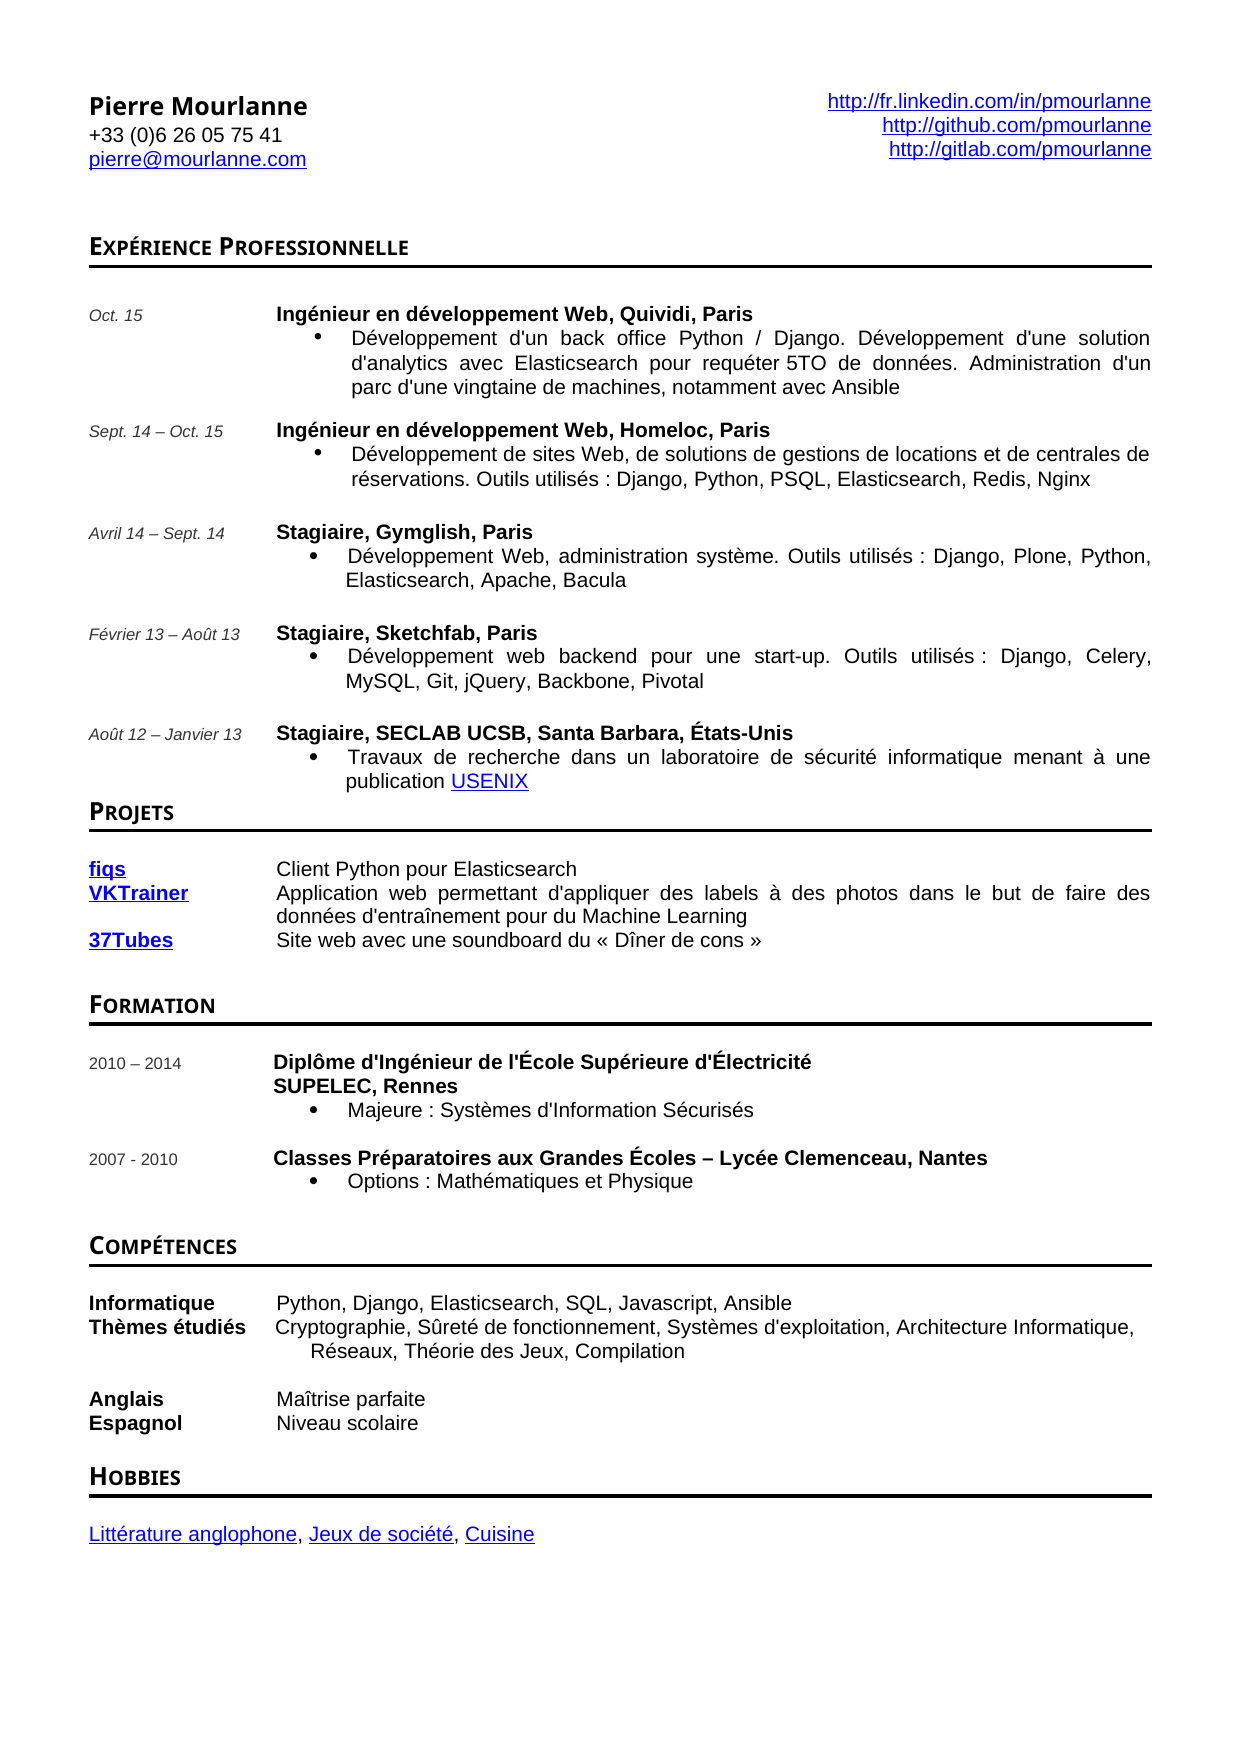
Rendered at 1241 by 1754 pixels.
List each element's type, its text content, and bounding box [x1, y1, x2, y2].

table_header Pierre Mourlanne +33 (0)6 26 05 75 41 pierre@mourlanne.com [78, 89, 620, 171]
text Août 12 – Janvier 13 Stagiaire, SECLAB UCSB, Santa Barbara, États-Unis [89, 721, 1152, 745]
list Options : Mathématiques et Physique [310, 1169, 1152, 1193]
text 2007 - 2010 Classes Préparatoires aux Grandes Écoles – Lycée Clemenceau, Nantes [89, 1145, 1152, 1169]
subtitle Hobbies [89, 1458, 1152, 1494]
list Majeure : Systèmes d'Information Sécurisés [310, 1097, 1152, 1121]
text Littérature anglophone, Jeux de société, Cuisine [89, 1522, 1152, 1546]
text Février 13 – Août 13 Stagiaire, Sketchfab, Paris [89, 620, 1152, 644]
list Travaux de recherche dans un laboratoire de sécurité informatique menant à une publication USENIX [310, 745, 1152, 793]
text fiqs Client Python pour Elasticsearch [89, 856, 1152, 880]
text 2010 – 2014 Diplôme d'Ingénieur de l'École Supérieure d'Électricité [89, 1049, 1152, 1073]
text Sept. 14 – Oct. 15 Ingénieur en développement Web, Homeloc, Paris [89, 418, 1152, 442]
list Développement web backend pour une start-up. Outils utilisés : Django, Celery, MySQL, Git, jQuery, Backbone, Pivotal [310, 644, 1152, 692]
text Thèmes étudiés Cryptographie, Sûreté de fonctionnement, Systèmes d'exploitation, Architecture Informatique, Réseaux, Théorie des Jeux, Compilation [89, 1315, 1152, 1363]
table_header http://fr.linkedin.com/in/pmourlanne http://github.com/pmourlanne http://gitlab.com/pmourlanne [620, 89, 1163, 171]
subtitle Projets [89, 793, 1152, 829]
text Espagnol Niveau scolaire [89, 1411, 1152, 1434]
subtitle Formation [89, 986, 1152, 1022]
text Oct. 15 Ingénieur en développement Web, Quividi, Paris [89, 302, 1152, 326]
list Développement d'un back office Python / Django. Développement d'une solution d'analytics avec Elasticsearch pour requéter 5TO de données. Administration d'un parc d'une vingtaine de machines, notamment avec Ansible [314, 326, 1152, 399]
text Informatique Python, Django, Elasticsearch, SQL, Javascript, Ansible [89, 1291, 1152, 1315]
text Avril 14 – Sept. 14 Stagiaire, Gymglish, Paris [89, 520, 1152, 544]
text 37Tubes Site web avec une soundboard du « Dîner de cons » [89, 928, 1152, 952]
list Développement Web, administration système. Outils utilisés : Django, Plone, Python, Elasticsearch, Apache, Bacula [310, 544, 1152, 592]
subtitle Compétences [89, 1227, 1152, 1264]
text Expérience Professionnelle [89, 229, 1152, 265]
list Développement de sites Web, de solutions de gestions de locations et de centrales de réservations. Outils utilisés : Django, Python, PSQL, Elasticsearch, Redis, Nginx [314, 442, 1152, 491]
text SUPELEC, Rennes [89, 1073, 1152, 1097]
text Anglais Maîtrise parfaite [89, 1387, 1152, 1411]
text VKTrainer Application web permettant d'appliquer des labels à des photos dans le but de faire des données d'entraînement pour du Machine Learning [89, 880, 1152, 928]
